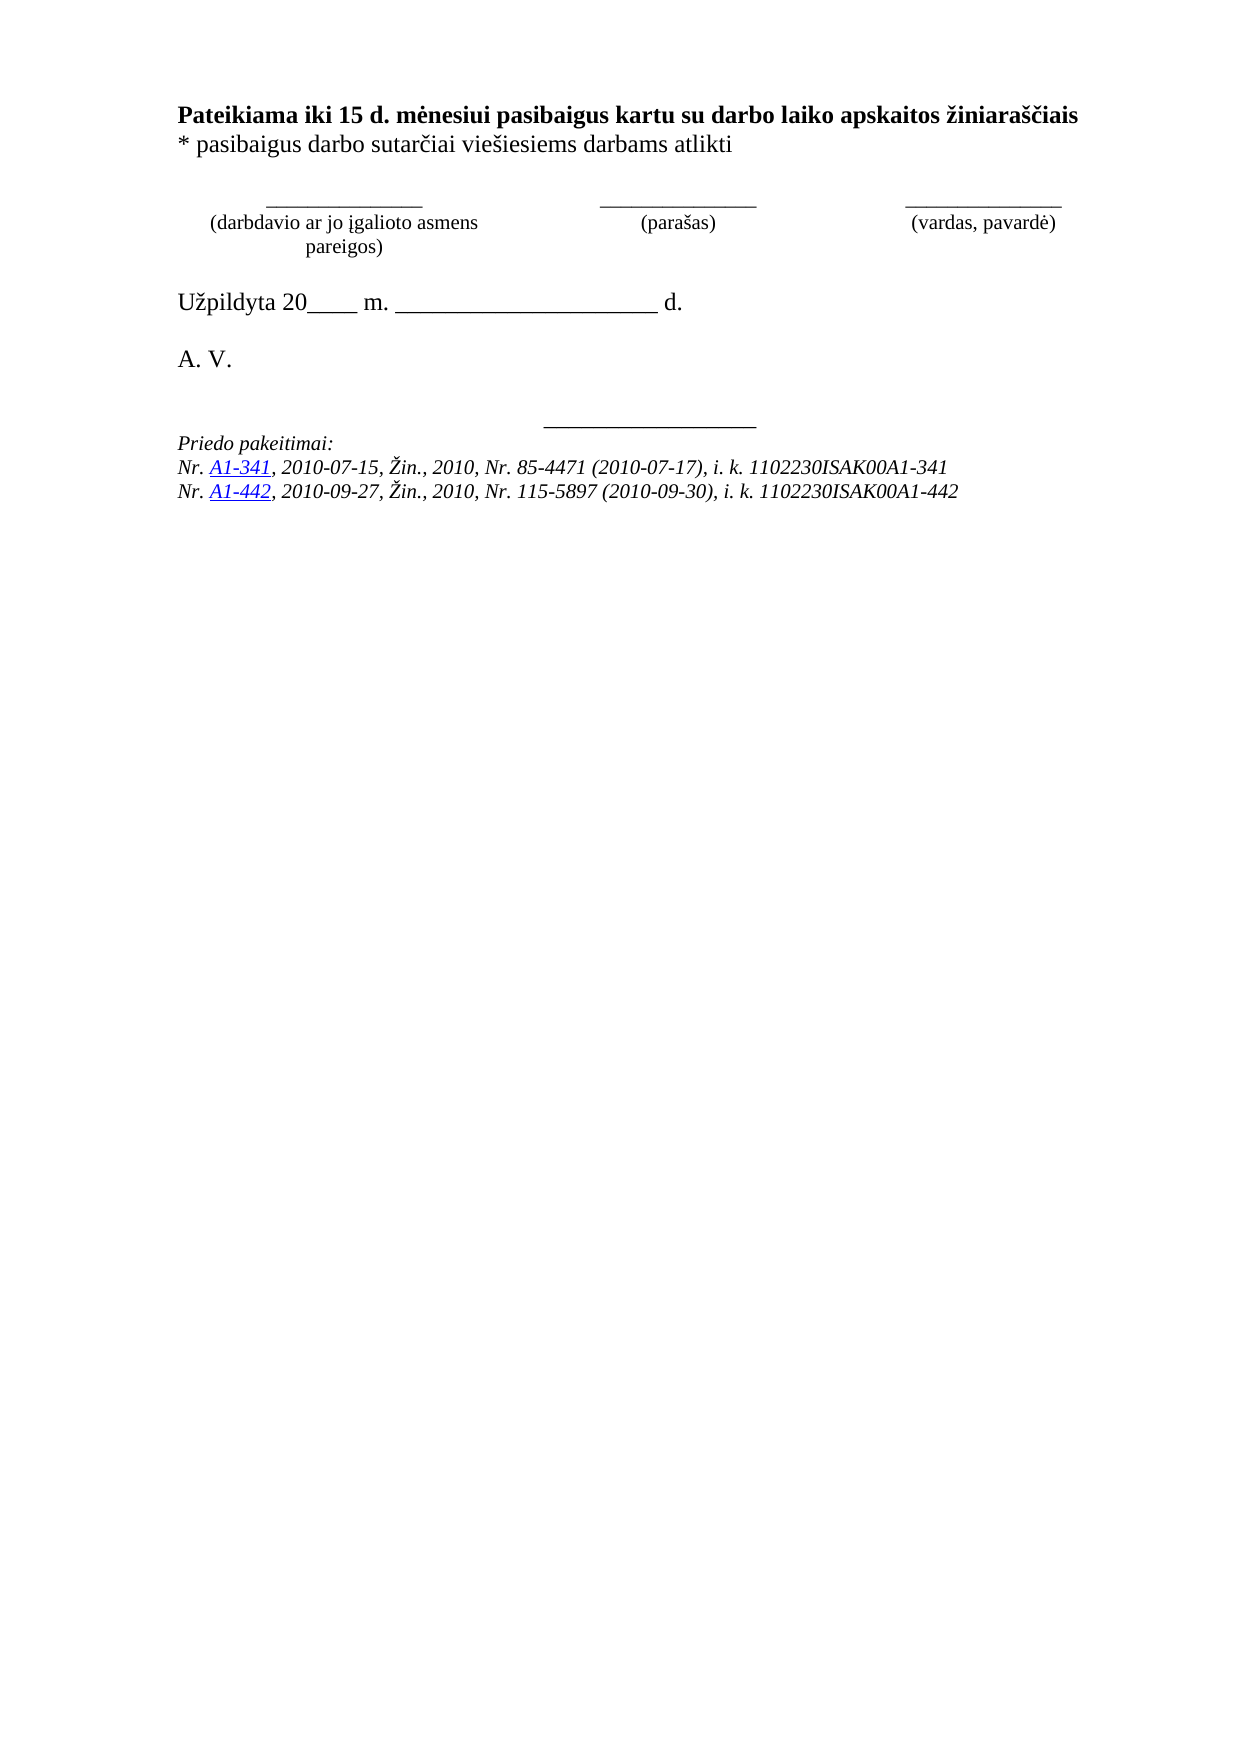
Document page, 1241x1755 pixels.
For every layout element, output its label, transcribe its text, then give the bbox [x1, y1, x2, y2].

table_header _______________ (parašas) [511, 186, 845, 258]
text Nr. A1-442, 2010-09-27, Žin., 2010, Nr. 115-5897 (2010-09-30), i. k. 1102230ISAK00A1-442 [177, 479, 1122, 503]
text Priedo pakeitimai: [177, 431, 1122, 455]
text A. V. [177, 344, 1122, 373]
text Nr. A1-341, 2010-07-15, Žin., 2010, Nr. 85-4471 (2010-07-17), i. k. 1102230ISAK00A1-341 [177, 455, 1122, 479]
text * pasibaigus darbo sutarčiai viešiesiems darbams atlikti [177, 129, 1122, 157]
text Pateikiama iki 15 d. mėnesiui pasibaigus kartu su darbo laiko apskaitos žiniaraščiais [177, 100, 1122, 129]
table_header _______________ (vardas, pavardė) [845, 186, 1122, 258]
text _________________ [177, 402, 1122, 431]
text Užpildyta 20____ m. _____________________ d. [177, 287, 1122, 316]
table_header _______________ (darbdavio ar jo įgalioto asmens pareigos) [177, 186, 511, 258]
